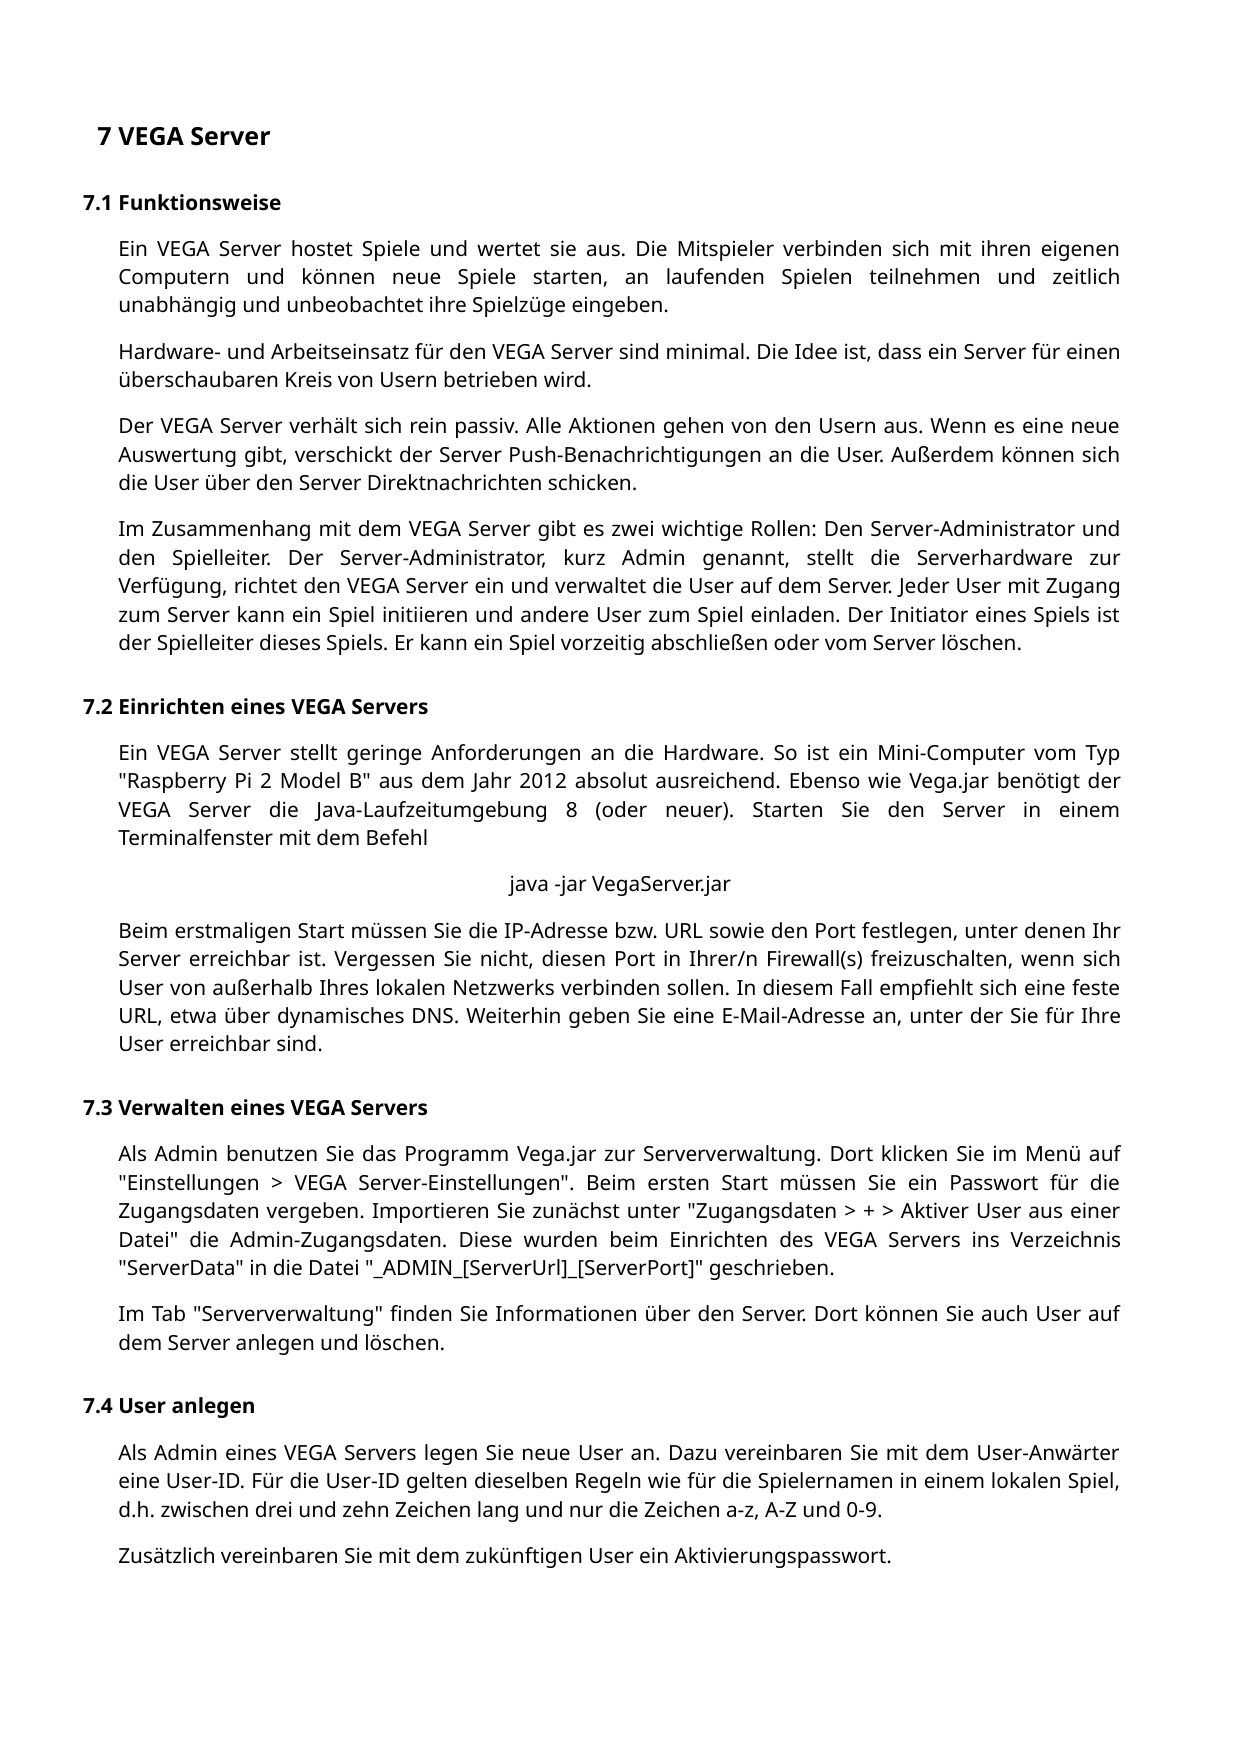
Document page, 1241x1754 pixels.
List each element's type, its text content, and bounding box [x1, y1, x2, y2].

text Als Admin eines VEGA Servers legen Sie neue User an. Dazu vereinbaren Sie mit dem User-Anwärter eine User-ID. Für die User-ID gelten dieselben Regeln wie für die Spielernamen in einem lokalen Spiel, d.h. zwischen drei und zehn Zeichen lang und nur die Zeichen a-z, A-Z und 0-9. [118, 1438, 1122, 1523]
text Hardware- und Arbeitseinsatz für den VEGA Server sind minimal. Die Idee ist, dass ein Server für einen überschaubaren Kreis von Usern betrieben wird. [118, 337, 1122, 394]
text Ein VEGA Server hostet Spiele und wertet sie aus. Die Mitspieler verbinden sich mit ihren eigenen Computern und können neue Spiele starten, an laufenden Spielen teilnehmen und zeitlich unabhängig und unbeobachtet ihre Spielzüge eingeben. [118, 234, 1122, 319]
text java -jar VegaServer.jar [118, 869, 1122, 898]
subtitle User anlegen [118, 1392, 1122, 1420]
text Der VEGA Server verhält sich rein passiv. Alle Aktionen gehen von den Usern aus. Wenn es eine neue Auswertung gibt, verschickt der Server Push-Benachrichtigungen an die User. Außerdem können sich die User über den Server Direktnachrichten schicken. [118, 411, 1122, 497]
subtitle VEGA Server [118, 118, 1122, 152]
text Im Zusammenhang mit dem VEGA Server gibt es zwei wichtige Rollen: Den Server-Administrator und den Spielleiter. Der Server-Administrator, kurz Admin genannt, stellt die Serverhardware zur Verfügung, richtet den VEGA Server ein und verwaltet die User auf dem Server. Jeder User mit Zugang zum Server kann ein Spiel initiieren und andere User zum Spiel einladen. Der Initiator eines Spiels ist der Spielleiter dieses Spiels. Er kann ein Spiel vorzeitig abschließen oder vom Server löschen. [118, 514, 1122, 657]
text Ein VEGA Server stellt geringe Anforderungen an die Hardware. So ist ein Mini-Computer vom Typ "Raspberry Pi 2 Model B" aus dem Jahr 2012 absolut ausreichend. Ebenso wie Vega.jar benötigt der VEGA Server die Java-Laufzeitumgebung 8 (oder neuer). Starten Sie den Server in einem Terminalfenster mit dem Befehl [118, 738, 1122, 852]
subtitle Verwalten eines VEGA Servers [118, 1093, 1122, 1122]
subtitle Funktionsweise [118, 188, 1122, 216]
text Im Tab "Serververwaltung" finden Sie Informationen über den Server. Dort können Sie auch User auf dem Server anlegen und löschen. [118, 1299, 1122, 1356]
text Beim erstmaligen Start müssen Sie die IP-Adresse bzw. URL sowie den Port festlegen, unter denen Ihr Server erreichbar ist. Vergessen Sie nicht, diesen Port in Ihrer/n Firewall(s) freizuschalten, wenn sich User von außerhalb Ihres lokalen Netzwerks verbinden sollen. In diesem Fall empfiehlt sich eine feste URL, etwa über dynamisches DNS. Weiterhin geben Sie eine E-Mail-Adresse an, unter der Sie für Ihre User erreichbar sind. [118, 916, 1122, 1058]
subtitle Einrichten eines VEGA Servers [118, 692, 1122, 720]
text Als Admin benutzen Sie das Programm Vega.jar zur Serververwaltung. Dort klicken Sie im Menü auf "Einstellungen > VEGA Server-Einstellungen". Beim ersten Start müssen Sie ein Passwort für die Zugangsdaten vergeben. Importieren Sie zunächst unter "Zugangsdaten > + > Aktiver User aus einer Datei" die Admin-Zugangsdaten. Diese wurden beim Einrichten des VEGA Servers ins Verzeichnis "ServerData" in die Datei "_ADMIN_[ServerUrl]_[ServerPort]" geschrieben. [118, 1139, 1122, 1282]
text Zusätzlich vereinbaren Sie mit dem zukünftigen User ein Aktivierungspasswort. [118, 1541, 1122, 1569]
